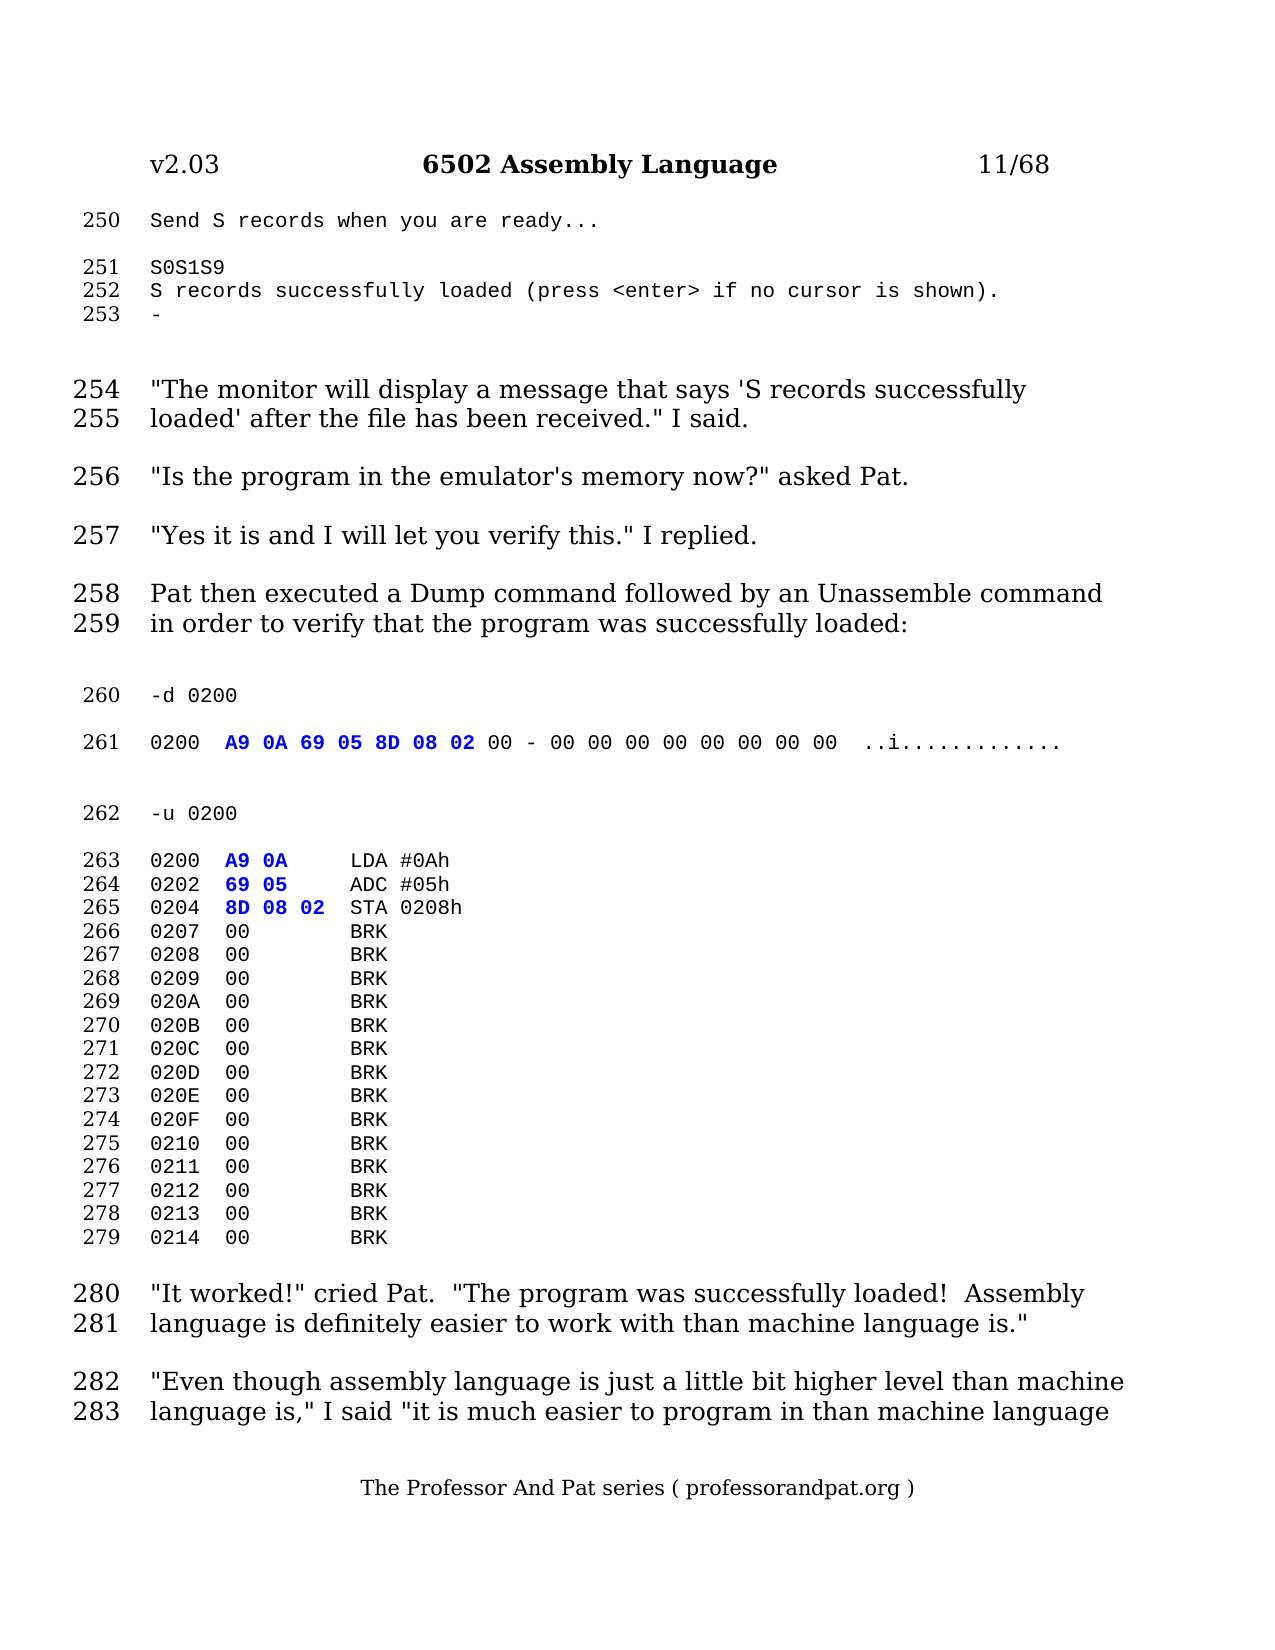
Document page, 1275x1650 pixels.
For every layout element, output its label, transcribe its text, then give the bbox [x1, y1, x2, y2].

text 0211 00 BRK [150, 1156, 1125, 1180]
text S0S1S9 [150, 257, 1125, 281]
text 020B 00 BRK [150, 1015, 1125, 1038]
text 020E 00 BRK [150, 1086, 1125, 1109]
text 0210 00 BRK [150, 1133, 1125, 1156]
text 0207 00 BRK [150, 921, 1125, 944]
text 0209 00 BRK [150, 968, 1125, 991]
text -d 0200 [150, 685, 1125, 709]
text 020D 00 BRK [150, 1062, 1125, 1086]
text 0200 A9 0A 69 05 8D 08 02 00 - 00 00 00 00 00 00 00 00 ..i............. [150, 732, 1125, 756]
text 0212 00 BRK [150, 1180, 1125, 1203]
text Pat then executed a Dump command followed by an Unassemble command in order to verify that the program was successfully loaded: [150, 580, 1125, 638]
text - [150, 304, 1125, 328]
text 0213 00 BRK [150, 1203, 1125, 1227]
text 0204 8D 08 02 STA 0208h [150, 897, 1125, 921]
text 0208 00 BRK [150, 944, 1125, 968]
text "It worked!" cried Pat. "The program was successfully loaded! Assembly language is definitely easier to work with than machine language is." [150, 1279, 1125, 1338]
text -u 0200 [150, 803, 1125, 827]
text 0200 A9 0A LDA #0Ah [150, 850, 1125, 874]
text "Is the program in the emulator's memory now?" asked Pat. [150, 463, 1125, 492]
text "Yes it is and I will let you verify this." I replied. [150, 521, 1125, 550]
text 020A 00 BRK [150, 991, 1125, 1015]
text 020F 00 BRK [150, 1109, 1125, 1133]
text S records successfully loaded (press <enter> if no cursor is shown). [150, 281, 1125, 304]
text Send S records when you are ready... [150, 210, 1125, 233]
text 0214 00 BRK [150, 1227, 1125, 1250]
text "Even though assembly language is just a little bit higher level than machine language is," I said "it is much easier to program in than machine language [150, 1367, 1125, 1426]
text 020C 00 BRK [150, 1038, 1125, 1062]
text "The monitor will display a message that says 'S records successfully loaded' after the file has been received." I said. [150, 375, 1125, 433]
text 0202 69 05 ADC #05h [150, 874, 1125, 897]
